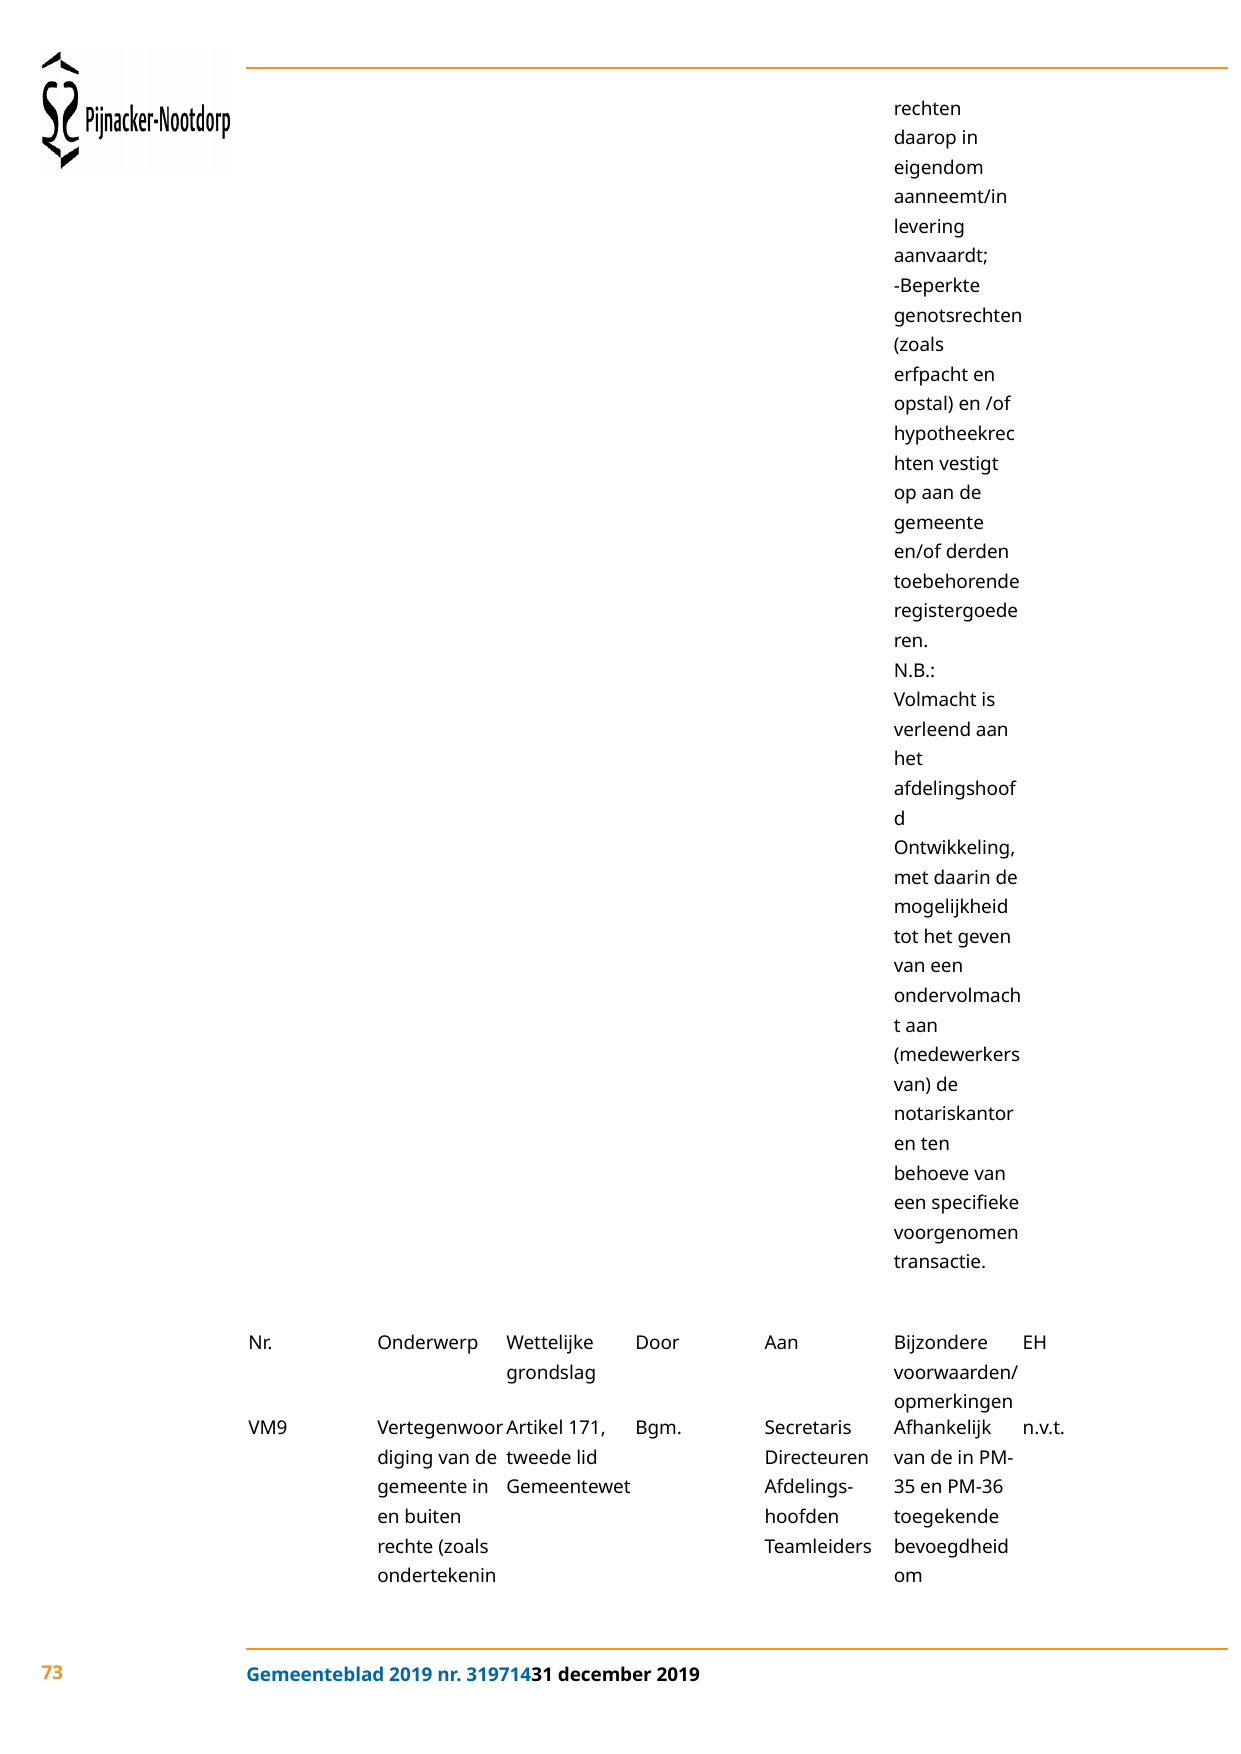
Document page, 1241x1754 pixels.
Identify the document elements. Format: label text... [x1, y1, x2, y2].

table_cell [764, 95, 893, 1274]
table_cell [894, 1274, 1022, 1300]
table_cell [248, 1274, 377, 1300]
table_cell [1023, 1274, 1152, 1300]
table_cell Wettelijke grondslag [506, 1300, 635, 1414]
table_cell Aan [764, 1300, 893, 1414]
table_cell [248, 95, 377, 1274]
table_cell Vertegenwoordiging van de gemeente in en buiten rechte (zoals ondertekenin [377, 1415, 506, 1588]
table_cell Door [635, 1300, 764, 1414]
table_cell Artikel 171, tweede lid Gemeentewet [506, 1415, 635, 1588]
table_cell Afhankelijk van de in PM-35 en PM-36 toegekende bevoegdheid om [894, 1415, 1022, 1588]
table_cell Bgm. [635, 1415, 764, 1588]
table_cell [377, 95, 506, 1274]
table_cell [377, 1274, 506, 1300]
table_cell [635, 1274, 764, 1300]
table_cell rechten daarop in eigendom aanneemt/in levering aanvaardt; -Beperkte genotsrechten (zoals erfpacht en opstal) en /of hypotheekrechten vestigt op aan de gemeente en/of derden toebehorende registergoederen. N.B.: Volmacht is verleend aan het afdelingshoofd Ontwikkeling, met daarin de mogelijkheid tot het geven van een ondervolmacht aan (medewerkers van) de notariskantoren ten behoeve van een specifieke voorgenomen transactie. [894, 95, 1022, 1274]
table_cell Secretaris Directeuren Afdelings- hoofden Teamleiders [764, 1415, 893, 1588]
table_cell Bijzondere voorwaarden/opmerkingen [894, 1300, 1022, 1414]
table_cell [1023, 95, 1152, 1274]
table_cell VM9 [248, 1415, 377, 1588]
table_cell EH [1023, 1300, 1152, 1414]
table_cell Nr. [248, 1300, 377, 1414]
table_cell [635, 95, 764, 1274]
table_cell [506, 1274, 635, 1300]
picture [41, 47, 231, 172]
table_cell [764, 1274, 893, 1300]
table_cell n.v.t. [1023, 1415, 1152, 1588]
table_cell [506, 95, 635, 1274]
table_cell Onderwerp [377, 1300, 506, 1414]
